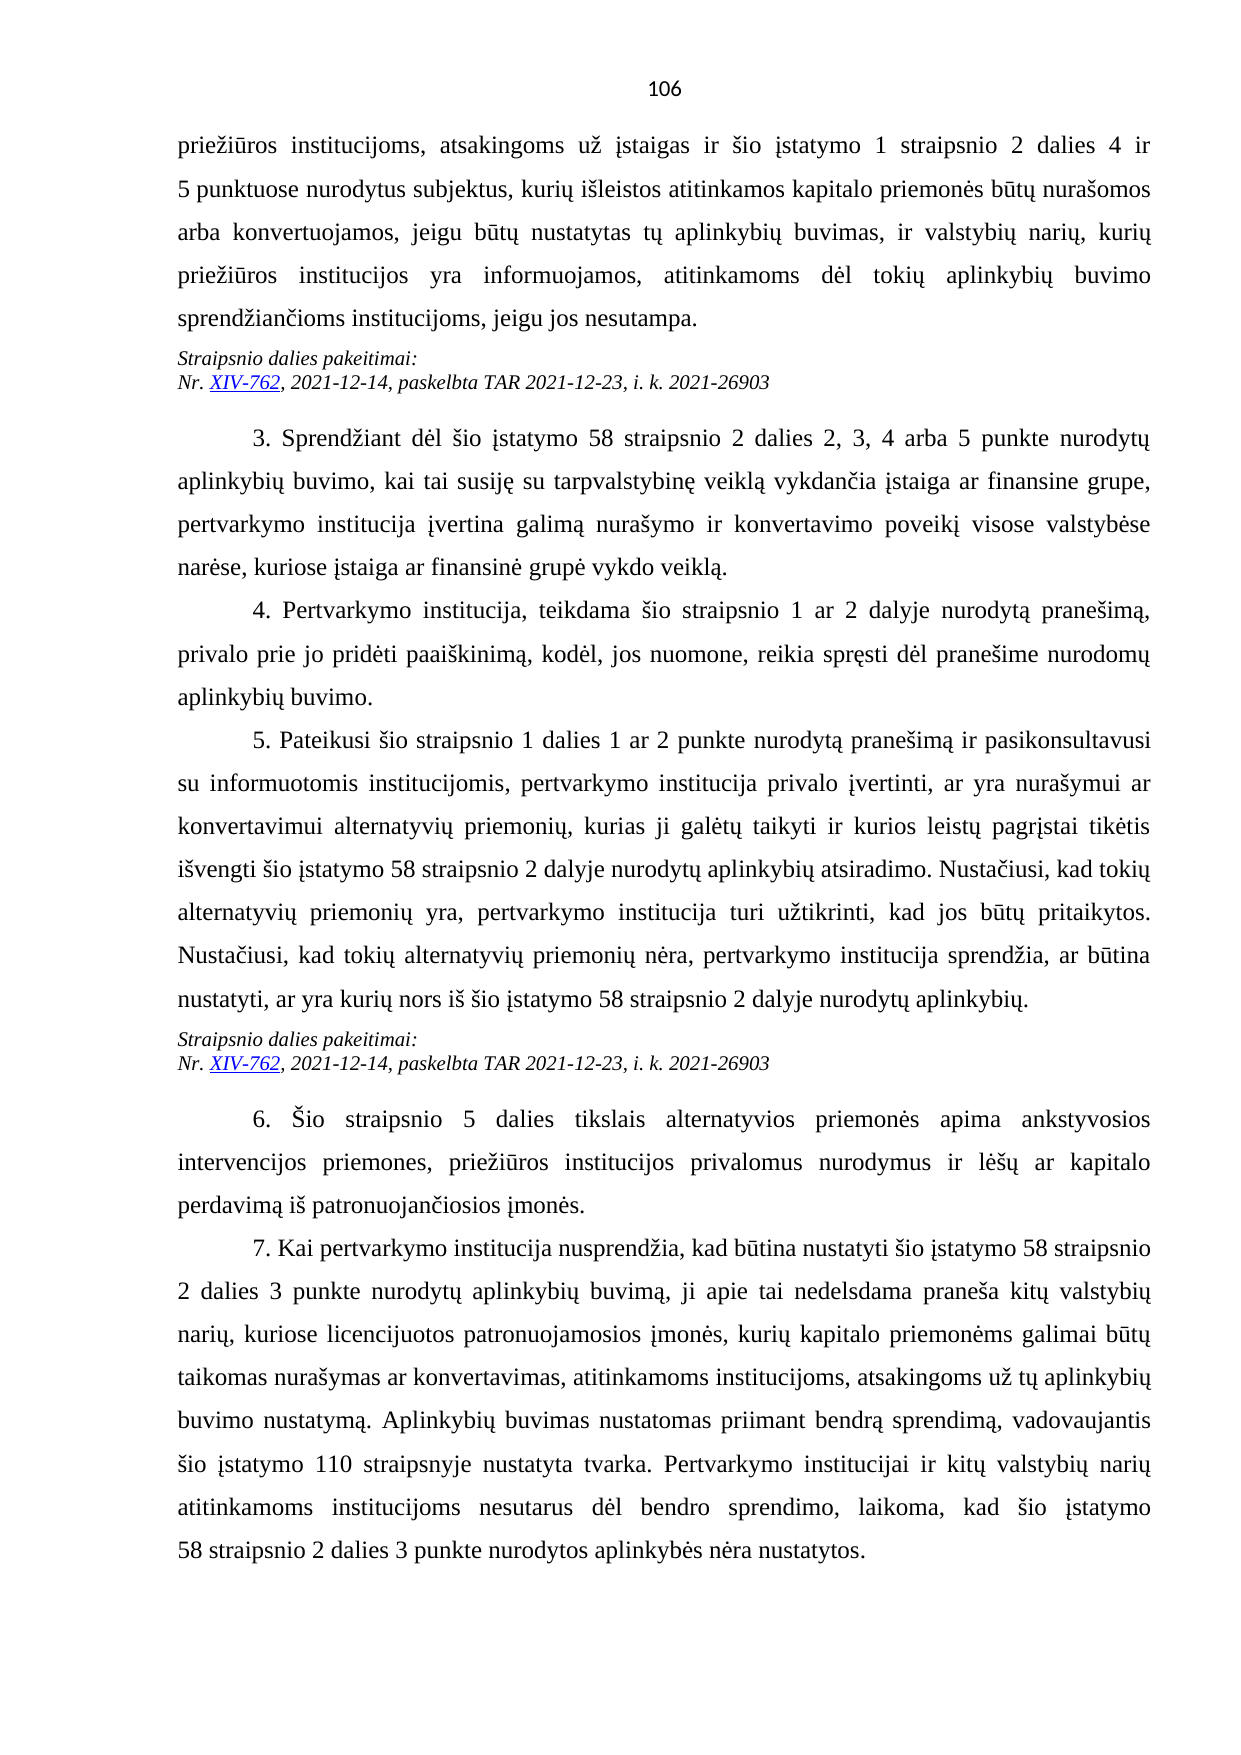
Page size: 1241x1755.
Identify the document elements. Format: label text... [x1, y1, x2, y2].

text Straipsnio dalies pakeitimai: [177, 1027, 1152, 1051]
text 3. Sprendžiant dėl šio įstatymo 58 straipsnio 2 dalies 2, 3, 4 arba 5 punkte nurodytų aplinkybių buvimo, kai tai susiję su tarpvalstybinę veiklą vykdančia įstaiga ar finansine grupe, pertvarkymo institucija įvertina galimą nurašymo ir konvertavimo poveikį visose valstybėse narėse, kuriose įstaiga ar finansinė grupė vykdo veiklą. [177, 423, 1152, 581]
text priežiūros institucijoms, atsakingoms už įstaigas ir šio įstatymo 1 straipsnio 2 dalies 4 ir 5 punktuose nurodytus subjektus, kurių išleistos atitinkamos kapitalo priemonės būtų nurašomos arba konvertuojamos, jeigu būtų nustatytas tų aplinkybių buvimas, ir valstybių narių, kurių priežiūros institucijos yra informuojamos, atitinkamoms dėl tokių aplinkybių buvimo sprendžiančioms institucijoms, jeigu jos nesutampa. [177, 131, 1152, 332]
text 4. Pertvarkymo institucija, teikdama šio straipsnio 1 ar 2 dalyje nurodytą pranešimą, privalo prie jo pridėti paaiškinimą, kodėl, jos nuomone, reikia spręsti dėl pranešime nurodomų aplinkybių buvimo. [177, 596, 1152, 711]
text Nr. XIV-762, 2021-12-14, paskelbta TAR 2021-12-23, i. k. 2021-26903 [177, 370, 1152, 394]
text 6. Šio straipsnio 5 dalies tikslais alternatyvios priemonės apima ankstyvosios intervencijos priemones, priežiūros institucijos privalomus nurodymus ir lėšų ar kapitalo perdavimą iš patronuojančiosios įmonės. [177, 1104, 1152, 1219]
text Nr. XIV-762, 2021-12-14, paskelbta TAR 2021-12-23, i. k. 2021-26903 [177, 1051, 1152, 1075]
text Straipsnio dalies pakeitimai: [177, 346, 1152, 370]
text 7. Kai pertvarkymo institucija nusprendžia, kad būtina nustatyti šio įstatymo 58 straipsnio 2 dalies 3 punkte nurodytų aplinkybių buvimą, ji apie tai nedelsdama praneša kitų valstybių narių, kuriose licencijuotos patronuojamosios įmonės, kurių kapitalo priemonėms galimai būtų taikomas nurašymas ar konvertavimas, atitinkamoms institucijoms, atsakingoms už tų aplinkybių buvimo nustatymą. Aplinkybių buvimas nustatomas priimant bendrą sprendimą, vadovaujantis šio įstatymo 110 straipsnyje nustatyta tvarka. Pertvarkymo institucijai ir kitų valstybių narių atitinkamoms institucijoms nesutarus dėl bendro sprendimo, laikoma, kad šio įstatymo 58 straipsnio 2 dalies 3 punkte nurodytos aplinkybės nėra nustatytos. [177, 1233, 1152, 1564]
text 5. Pateikusi šio straipsnio 1 dalies 1 ar 2 punkte nurodytą pranešimą ir pasikonsultavusi su informuotomis institucijomis, pertvarkymo institucija privalo įvertinti, ar yra nurašymui ar konvertavimui alternatyvių priemonių, kurias ji galėtų taikyti ir kurios leistų pagrįstai tikėtis išvengti šio įstatymo 58 straipsnio 2 dalyje nurodytų aplinkybių atsiradimo. Nustačiusi, kad tokių alternatyvių priemonių yra, pertvarkymo institucija turi užtikrinti, kad jos būtų pritaikytos. Nustačiusi, kad tokių alternatyvių priemonių nėra, pertvarkymo institucija sprendžia, ar būtina nustatyti, ar yra kurių nors iš šio įstatymo 58 straipsnio 2 dalyje nurodytų aplinkybių. [177, 725, 1152, 1012]
